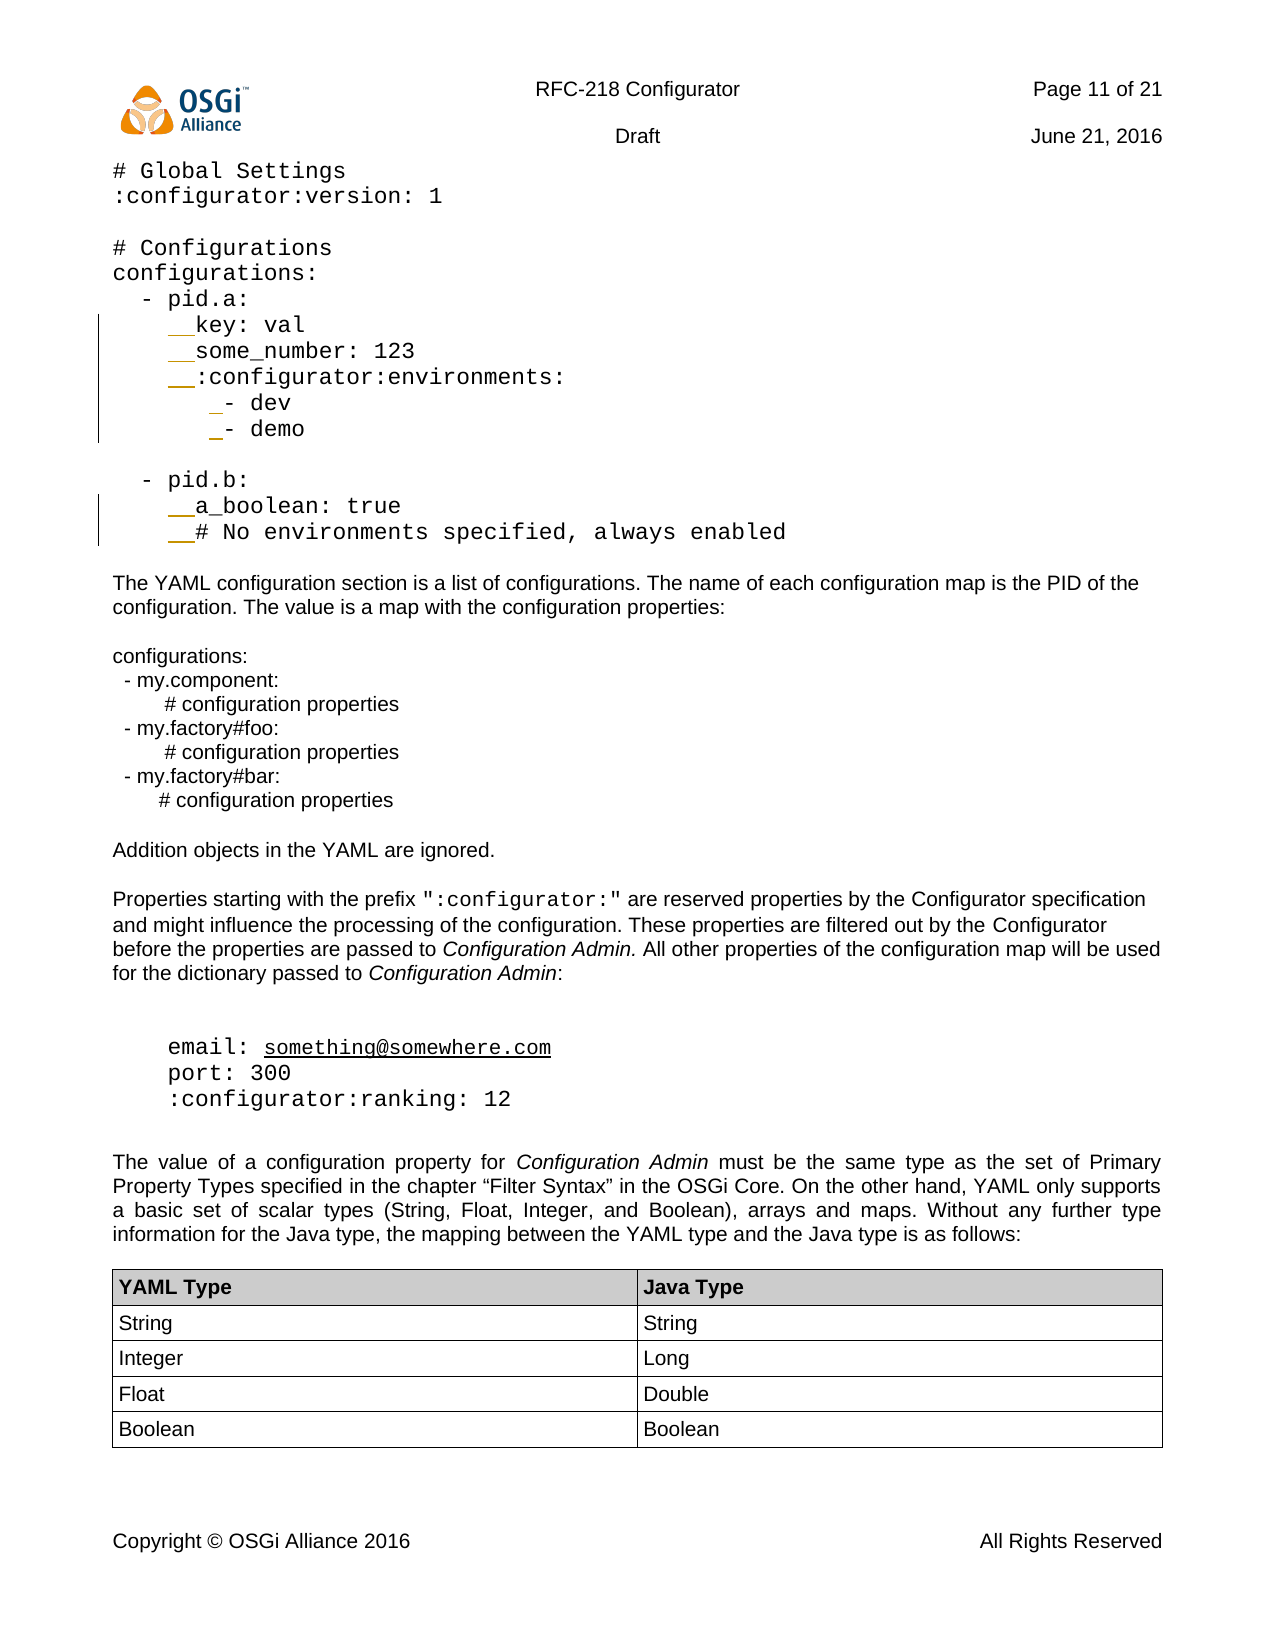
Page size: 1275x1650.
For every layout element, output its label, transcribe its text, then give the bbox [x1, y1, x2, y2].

table_cell Integer [113, 1341, 637, 1376]
table_header Java Type [638, 1270, 1162, 1305]
text Properties starting with the prefix ":configurator:" are reserved properties by the Configurator specification and might influence the processing of the configuration. These properties are filtered out by the Configurator before the properties are passed to Configuration Admin. All other properties of the configuration map will be used for the dictionary passed to Configuration Admin: [112, 887, 1162, 984]
text # Global Settings :configurator:version: 1 [112, 159, 1162, 211]
table_cell String [113, 1306, 637, 1340]
text email: something@somewhere.com port: 300 :configurator:ranking: 12 [112, 1009, 1162, 1137]
table_cell Long [638, 1341, 1162, 1376]
picture [113, 78, 257, 142]
table_cell Boolean [113, 1412, 637, 1447]
text configurations: - my.component: # configuration properties - my.factory#foo: # configuration properties - my.factory#bar: # configuration properties Addition objects in the YAML are ignored. [112, 644, 1162, 862]
table_cell Boolean [638, 1412, 1162, 1447]
text # Configurations configurations: - pid.a: key: val some_number: 123 :configurator:environments: - dev - demo [112, 236, 1162, 443]
table_cell Double [638, 1377, 1162, 1411]
table_cell Float [113, 1377, 637, 1411]
table_cell String [638, 1306, 1162, 1340]
text The value of a configuration property for Configuration Admin must be the same type as the set of Primary Property Types specified in the chapter “Filter Syntax” in the OSGi Core. On the other hand, YAML only supports a basic set of scalar types (String, Float, Integer, and Boolean), arrays and maps. Without any further type information for the Java type, the mapping between the YAML type and the Java type is as follows: [112, 1149, 1162, 1245]
text - pid.b: a_boolean: true # No environments specified, always enabled [112, 468, 1162, 546]
text The YAML configuration section is a list of configurations. The name of each configuration map is the PID of the configuration. The value is a map with the configuration properties: [112, 571, 1162, 619]
table_header YAML Type [113, 1270, 637, 1305]
